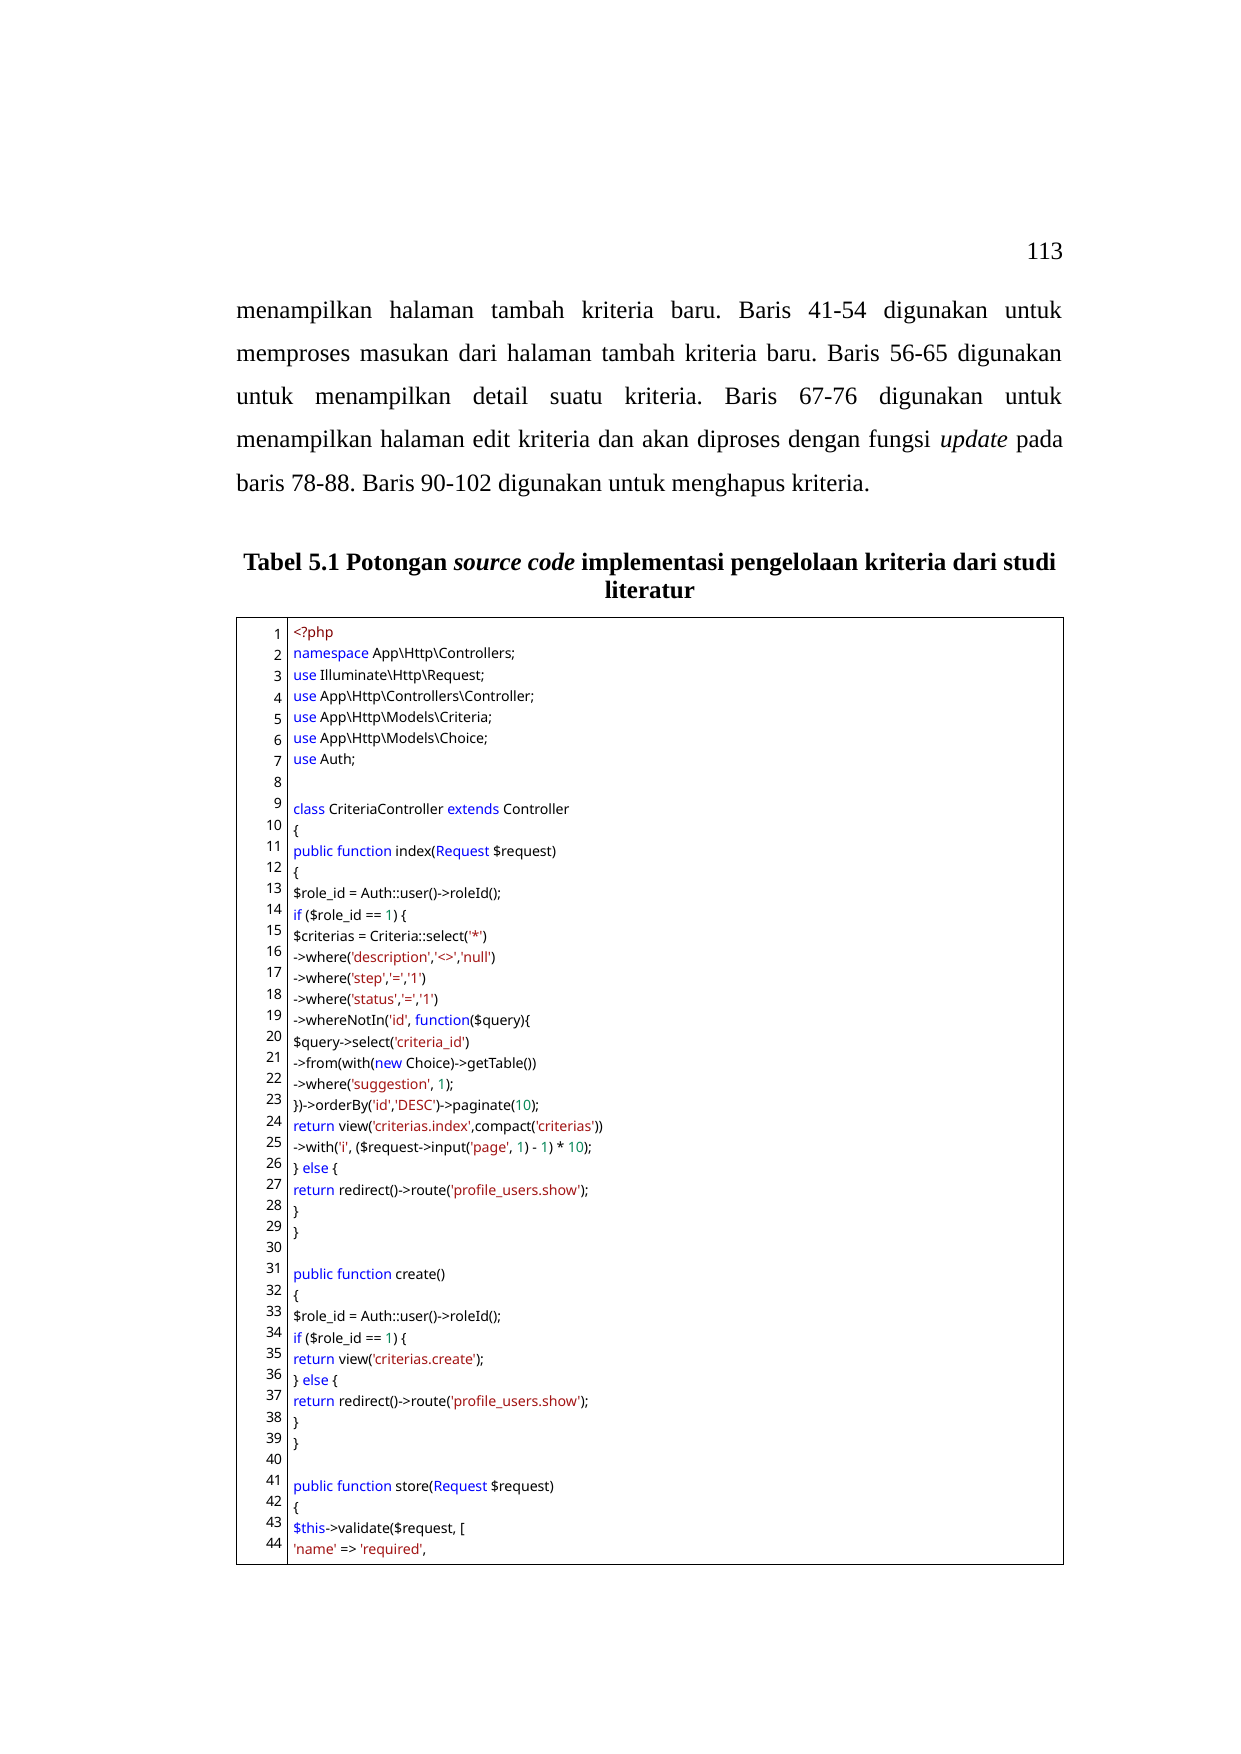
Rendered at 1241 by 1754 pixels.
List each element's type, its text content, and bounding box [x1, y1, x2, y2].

text Tabel 5.1 Potongan source code implementasi pengelolaan kriteria dari studi literatur [236, 547, 1063, 604]
text menampilkan halaman tambah kriteria baru. Baris 41-54 digunakan untuk memproses masukan dari halaman tambah kriteria baru. Baris 56-65 digunakan untuk menampilkan detail suatu kriteria. Baris 67-76 digunakan untuk menampilkan halaman edit kriteria dan akan diproses dengan fungsi update pada baris 78-88. Baris 90-102 digunakan untuk menghapus kriteria. [236, 295, 1063, 496]
table_header <?php namespace App\Http\Controllers; use Illuminate\Http\Request; use App\Http\Controllers\Controller; use App\Http\Models\Criteria; use App\Http\Models\Choice; use Auth; class CriteriaController extends Controller { public function index(Request $request) { $role_id = Auth::user()->roleId(); if ($role_id == 1) { $criterias = Criteria::select('*') ->where('description','<>','null') ->where('step','=','1') ->where('status','=','1') ->whereNotIn('id', function($query){ $query->select('criteria_id') ->from(with(new Choice)->getTable()) ->where('suggestion', 1); })->orderBy('id','DESC')->paginate(10); return view('criterias.index',compact('criterias')) ->with('i', ($request->input('page', 1) - 1) * 10); } else { return redirect()->route('profile_users.show'); } } public function create() { $role_id = Auth::user()->roleId(); if ($role_id == 1) { return view('criterias.create'); } else { return redirect()->route('profile_users.show'); } } public function store(Request $request) { $this->validate($request, [ 'name' => 'required', [288, 618, 1063, 1564]
table_header 1 2 3 4 5 6 7 8 9 10 11 12 13 14 15 16 17 18 19 20 21 22 23 24 25 26 27 28 29 30 31 32 33 34 35 36 37 38 39 40 41 42 43 44 [237, 618, 287, 1564]
